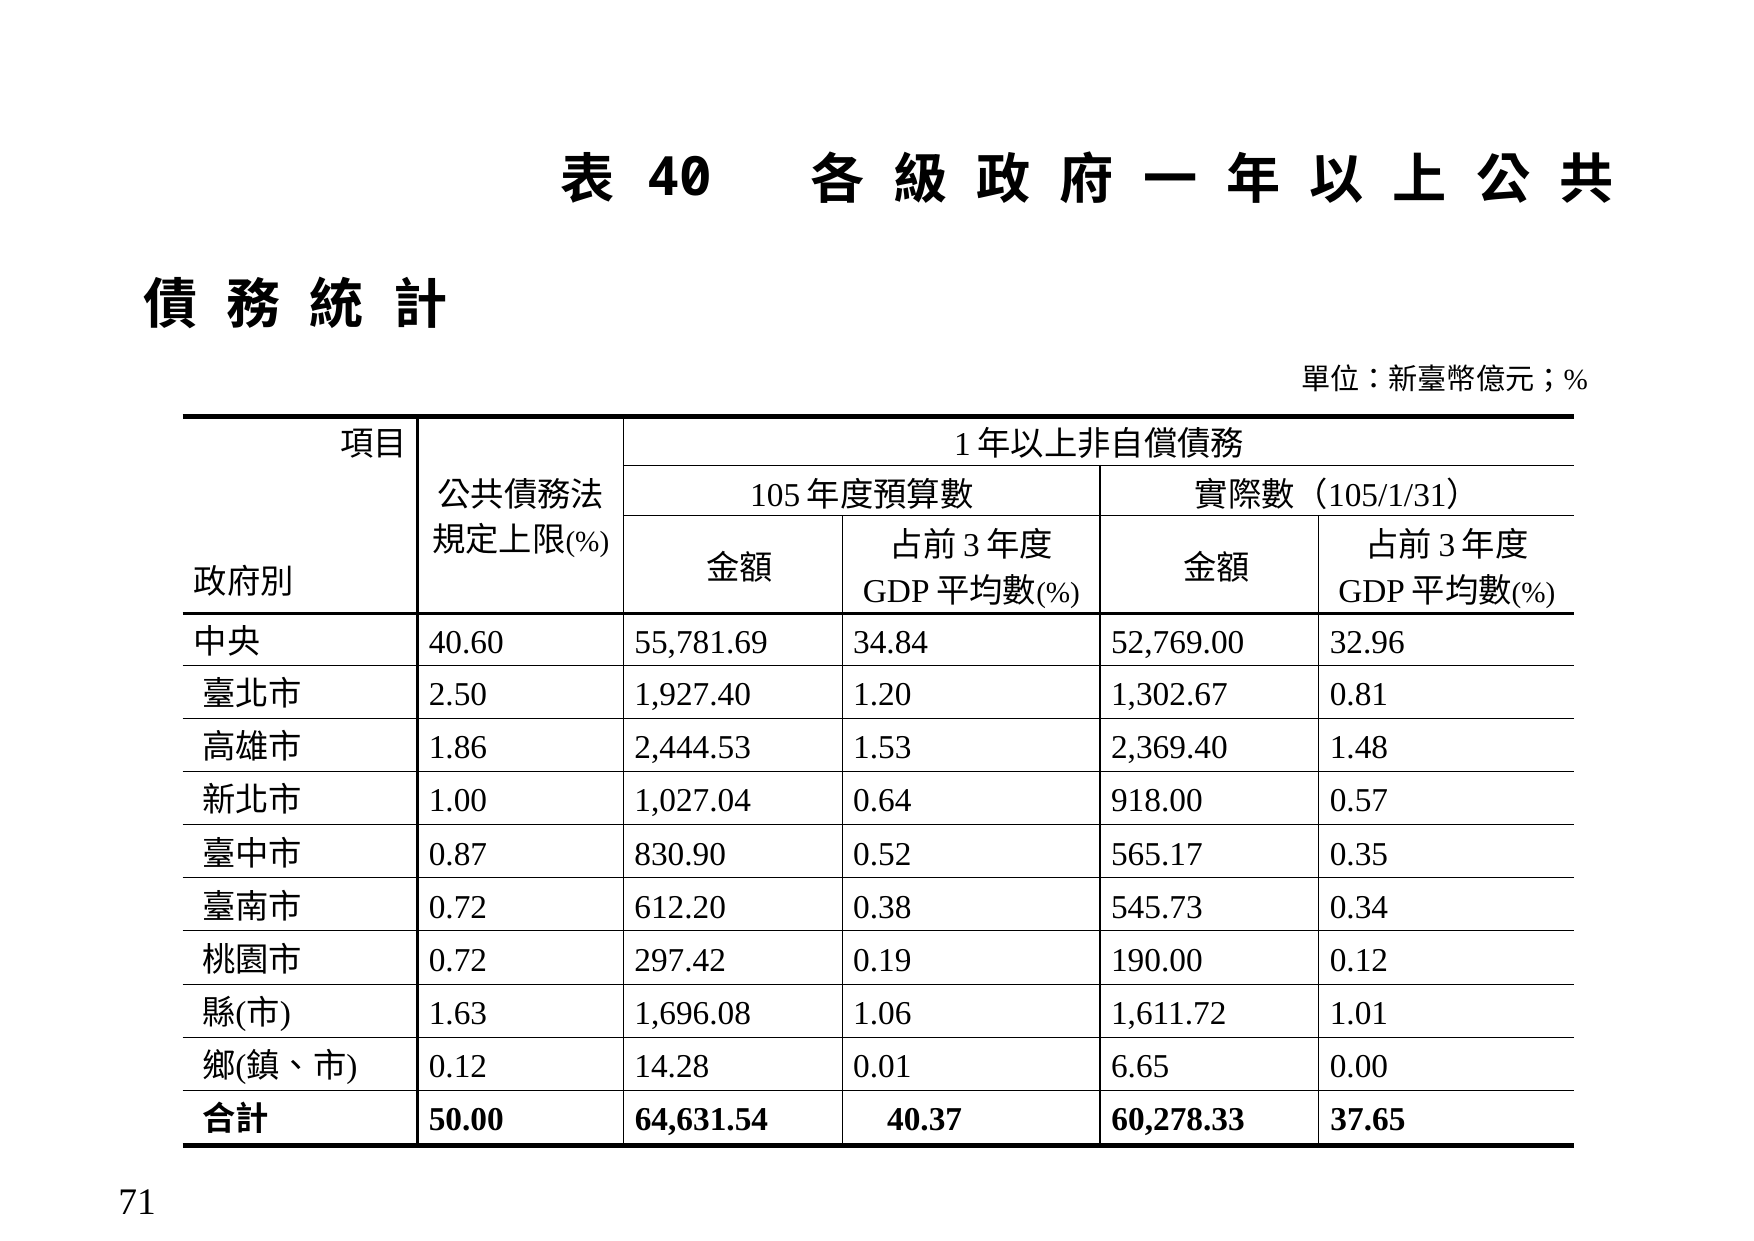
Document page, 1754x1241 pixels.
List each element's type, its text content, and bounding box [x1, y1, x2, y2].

table_cell 臺南市 [183, 878, 416, 930]
table_cell 60,278.33 [1101, 1091, 1318, 1143]
table_cell 1.01 [1319, 985, 1574, 1037]
table_cell 0.57 [1319, 772, 1574, 824]
table_cell 0.52 [843, 825, 1099, 877]
table_cell 鄉(鎮、市) [183, 1038, 416, 1090]
table_header 公共債務法 規定上限(%) [419, 419, 623, 612]
table_cell 1.53 [843, 719, 1099, 771]
table_cell 0.64 [843, 772, 1099, 824]
table_cell 6.65 [1101, 1038, 1318, 1090]
table_cell 實際數（105/1/31） [1101, 466, 1574, 515]
table_cell 0.00 [1319, 1038, 1574, 1090]
table_cell 830.90 [624, 825, 842, 877]
table_cell 1,027.04 [624, 772, 842, 824]
table_cell 545.73 [1101, 878, 1318, 930]
table_cell 0.19 [843, 931, 1099, 983]
table_cell 臺北市 [183, 666, 416, 718]
subtitle 表40 各級政府一年以上公共債務統計 [128, 102, 1628, 352]
table_cell 14.28 [624, 1038, 842, 1090]
table_cell 918.00 [1101, 772, 1318, 824]
table_cell 2,444.53 [624, 719, 842, 771]
table_cell 0.12 [419, 1038, 623, 1090]
table_cell 32.96 [1319, 615, 1574, 665]
table_cell 40.60 [419, 615, 623, 665]
table_cell 1.86 [419, 719, 623, 771]
table_cell 0.34 [1319, 878, 1574, 930]
table_cell 34.84 [843, 615, 1099, 665]
table_cell 1.48 [1319, 719, 1574, 771]
table_cell 高雄市 [183, 719, 416, 771]
table_cell 縣(市) [183, 985, 416, 1037]
table_cell 52,769.00 [1101, 615, 1318, 665]
table_cell 臺中市 [183, 825, 416, 877]
table_cell 40.37 [843, 1091, 1099, 1143]
table_cell 612.20 [624, 878, 842, 930]
table_cell 1.20 [843, 666, 1099, 718]
table_cell 0.12 [1319, 931, 1574, 983]
table_cell 桃園市 [183, 931, 416, 983]
table_cell 1,302.67 [1101, 666, 1318, 718]
table_cell 0.87 [419, 825, 623, 877]
table_cell 占前3年度 GDP平均數(%) [843, 516, 1099, 612]
table_cell 0.72 [419, 878, 623, 930]
table_header 項目 政府別 [183, 419, 416, 612]
table_cell 565.17 [1101, 825, 1318, 877]
table_cell 0.81 [1319, 666, 1574, 718]
table_cell 1,611.72 [1101, 985, 1318, 1037]
table_cell 金額 [624, 516, 842, 612]
table_cell 合計 [183, 1091, 416, 1143]
table_cell 297.42 [624, 931, 842, 983]
table_cell 55,781.69 [624, 615, 842, 665]
table_cell 1,696.08 [624, 985, 842, 1037]
table_cell 105年度預算數 [624, 466, 1099, 515]
table_cell 0.72 [419, 931, 623, 983]
table_cell 1.00 [419, 772, 623, 824]
table_cell 0.35 [1319, 825, 1574, 877]
table_cell 1.63 [419, 985, 623, 1037]
table_cell 金額 [1101, 516, 1318, 612]
table_cell 1.06 [843, 985, 1099, 1037]
table_cell 0.01 [843, 1038, 1099, 1090]
text 單位：新臺幣億元；% [143, 363, 1587, 396]
table_cell 中央 [183, 615, 416, 665]
table_cell 50.00 [419, 1091, 623, 1143]
table_cell 64,631.54 [624, 1091, 842, 1143]
table_cell 37.65 [1319, 1091, 1574, 1143]
table_cell 占前3年度 GDP平均數(%) [1319, 516, 1574, 612]
table_cell 新北市 [183, 772, 416, 824]
table_cell 2,369.40 [1101, 719, 1318, 771]
table_cell 2.50 [419, 666, 623, 718]
table_cell 1,927.40 [624, 666, 842, 718]
table_header 1年以上非自償債務 [624, 419, 1574, 465]
table_cell 190.00 [1101, 931, 1318, 983]
table_cell 0.38 [843, 878, 1099, 930]
